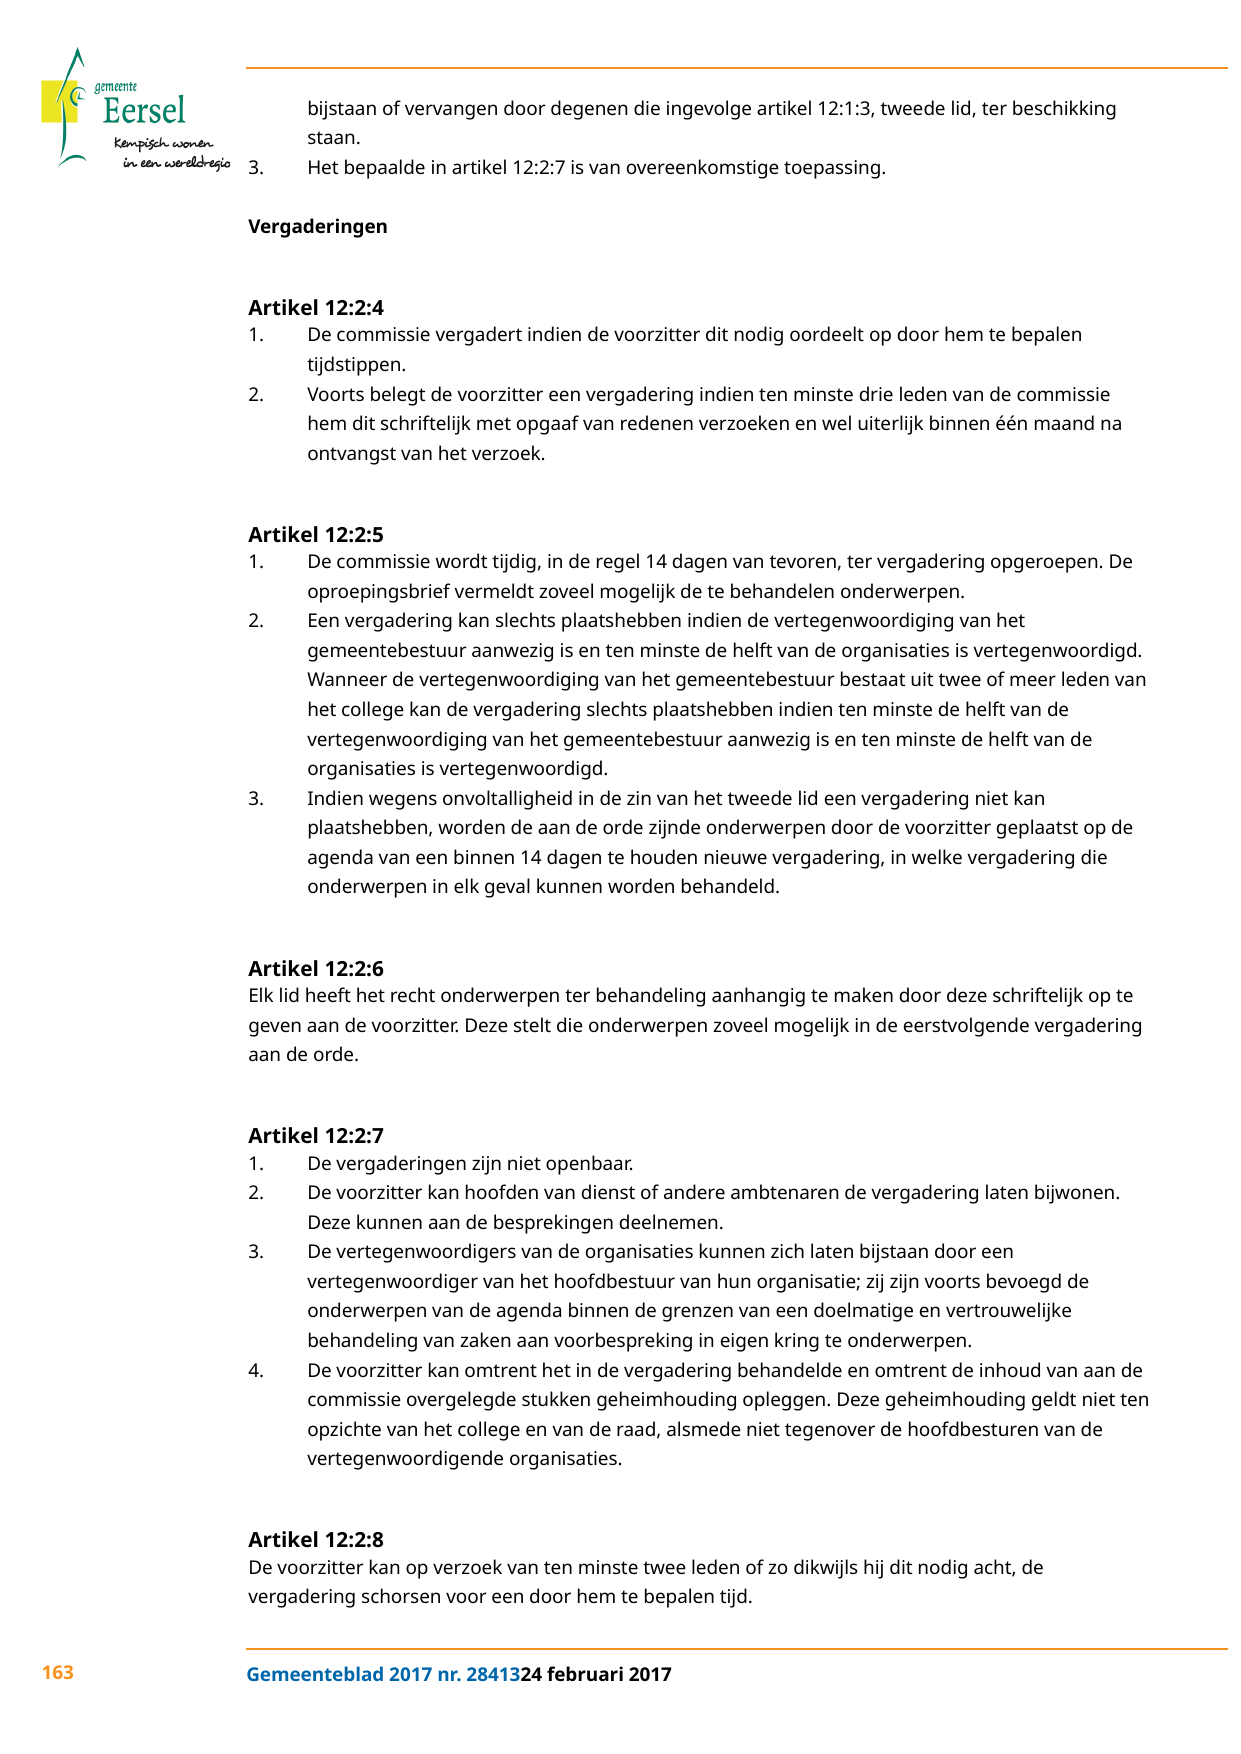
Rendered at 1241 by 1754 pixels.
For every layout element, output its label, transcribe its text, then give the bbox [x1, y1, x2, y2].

list De vergaderingen zijn niet openbaar. [248, 1150, 1152, 1176]
list De voorzitter kan hoofden van dienst of andere ambtenaren de vergadering laten bijwonen. Deze kunnen aan de besprekingen deelnemen. [248, 1179, 1152, 1235]
text Artikel 12:2:8 [248, 1526, 1152, 1554]
list Indien wegens onvoltalligheid in de zin van het tweede lid een vergadering niet kan plaatshebben, worden de aan de orde zijnde onderwerpen door de voorzitter geplaatst op de agenda van een binnen 14 dagen te houden nieuwe vergadering, in welke vergadering die onderwerpen in elk geval kunnen worden behandeld. [248, 785, 1152, 899]
list bijstaan of vervangen door degenen die ingevolge artikel 12:1:3, tweede lid, ter beschikking staan. [248, 95, 1152, 150]
list De vertegenwoordigers van de organisaties kunnen zich laten bijstaan door een vertegenwoordiger van het hoofdbestuur van hun organisatie; zij zijn voorts bevoegd de onderwerpen van de agenda binnen de grenzen van een doelmatige en vertrouwelijke behandeling van zaken aan voorbespreking in eigen kring te onderwerpen. [248, 1238, 1152, 1353]
text Artikel 12:2:5 [248, 520, 1152, 548]
picture [41, 47, 231, 172]
text Elk lid heeft het recht onderwerpen ter behandeling aanhangig te maken door deze schriftelijk op te geven aan de voorzitter. Deze stelt die onderwerpen zoveel mogelijk in de eerstvolgende vergadering aan de orde. [248, 982, 1152, 1067]
text Artikel 12:2:4 [248, 293, 1152, 322]
text Artikel 12:2:7 [248, 1121, 1152, 1150]
list De voorzitter kan omtrent het in de vergadering behandelde en omtrent de inhoud van aan de commissie overgelegde stukken geheimhouding opleggen. Deze geheimhouding geldt niet ten opzichte van het college en van de raad, alsmede niet tegenover de hoofdbesturen van de vertegenwoordigende organisaties. [248, 1357, 1152, 1471]
list De commissie wordt tijdig, in de regel 14 dagen van tevoren, ter vergadering opgeroepen. De oproepingsbrief vermeldt zoveel mogelijk de te behandelen onderwerpen. [248, 548, 1152, 604]
list De commissie vergadert indien de voorzitter dit nodig oordeelt op door hem te bepalen tijdstippen. [248, 322, 1152, 377]
text Vergaderingen [248, 213, 1152, 239]
text Artikel 12:2:6 [248, 954, 1152, 982]
list Het bepaalde in artikel 12:2:7 is van overeenkomstige toepassing. [248, 154, 1152, 180]
list Een vergadering kan slechts plaatshebben indien de vertegenwoordiging van het gemeentebestuur aanwezig is en ten minste de helft van de organisaties is vertegenwoordigd. Wanneer de vertegenwoordiging van het gemeentebestuur bestaat uit twee of meer leden van het college kan de vergadering slechts plaatshebben indien ten minste de helft van de vertegenwoordiging van het gemeentebestuur aanwezig is en ten minste de helft van de organisaties is vertegenwoordigd. [248, 607, 1152, 781]
text De voorzitter kan op verzoek van ten minste twee leden of zo dikwijls hij dit nodig acht, de vergadering schorsen voor een door hem te bepalen tijd. [248, 1554, 1152, 1609]
list Voorts belegt de voorzitter een vergadering indien ten minste drie leden van de commissie hem dit schriftelijk met opgaaf van redenen verzoeken en wel uiterlijk binnen één maand na ontvangst van het verzoek. [248, 381, 1152, 466]
